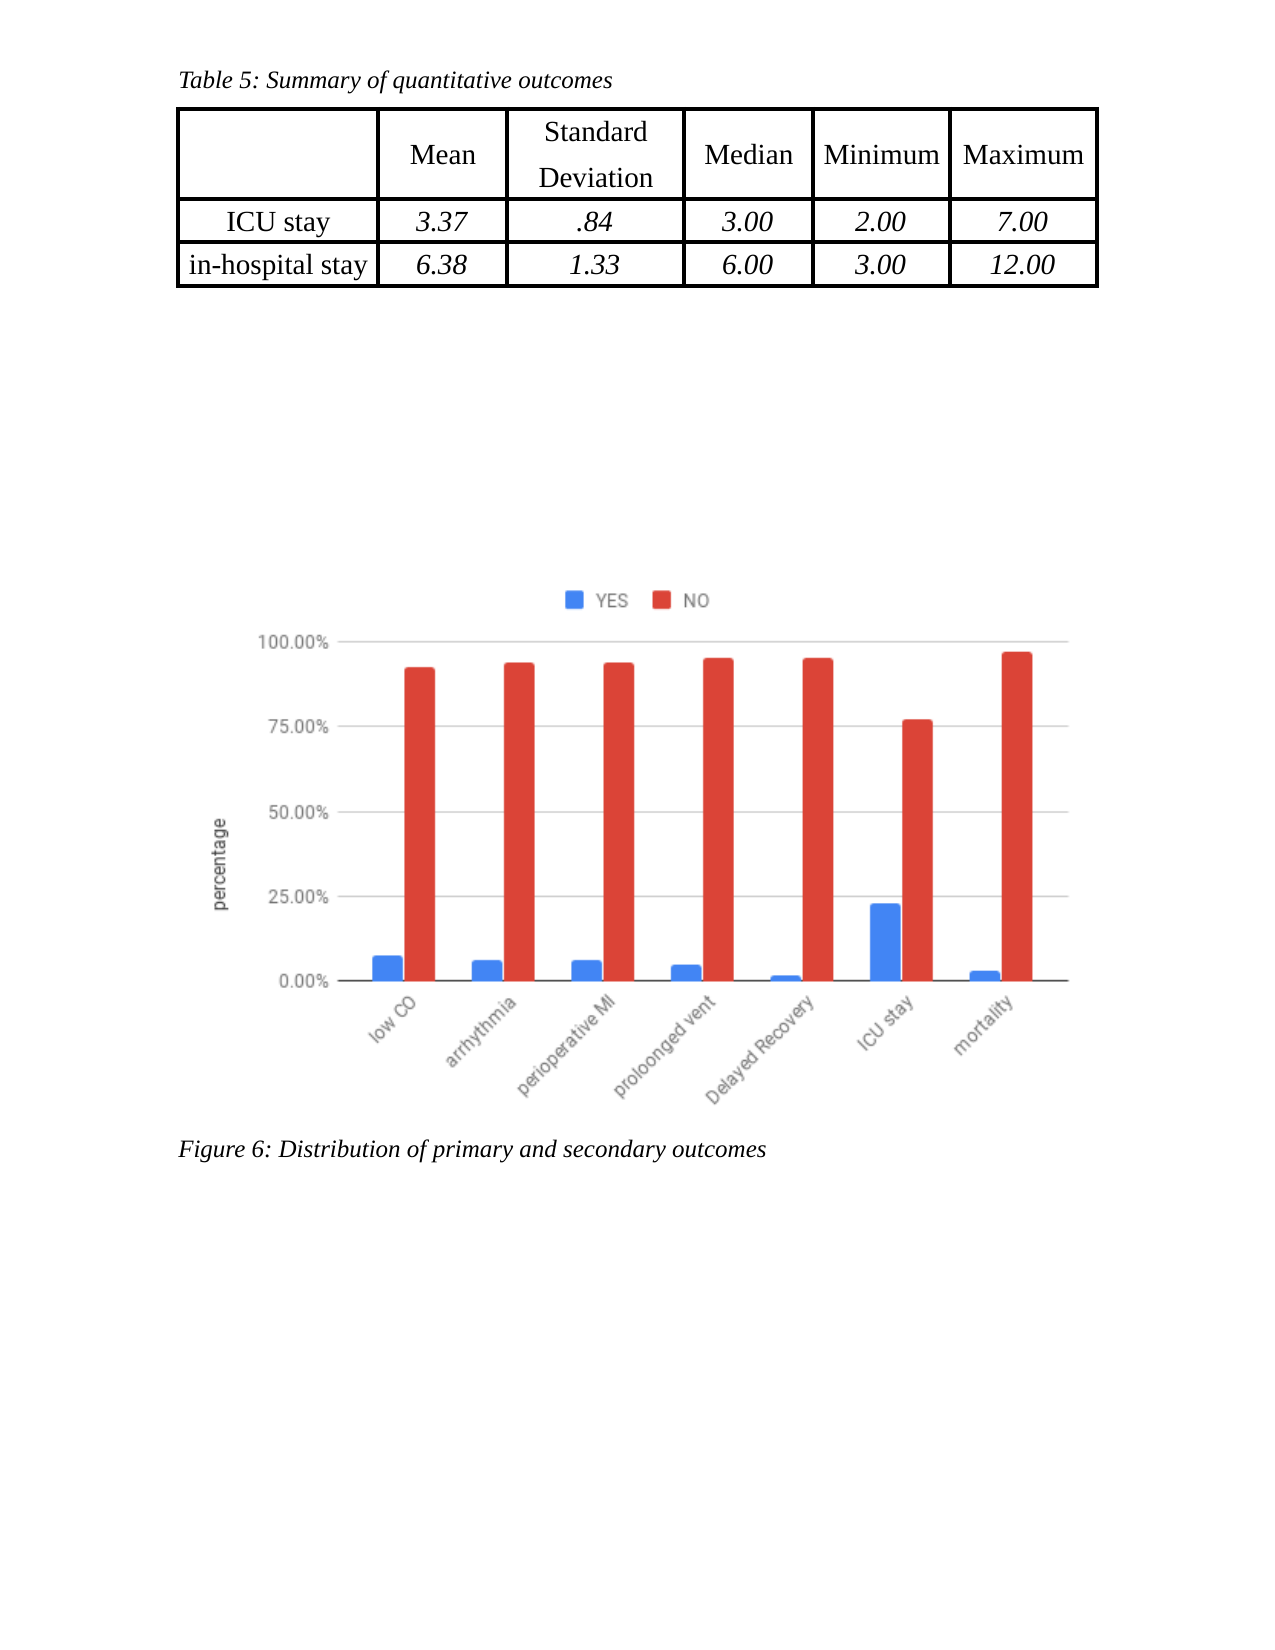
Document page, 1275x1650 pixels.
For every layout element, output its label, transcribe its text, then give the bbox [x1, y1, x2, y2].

text Table 5: Summary of quantitative outcomes [178, 66, 1097, 94]
table_cell 3.00 [815, 244, 948, 284]
table_cell 2.00 [815, 201, 948, 240]
table_cell 3.37 [380, 201, 505, 240]
table_cell .84 [509, 201, 682, 240]
table_header [180, 111, 376, 197]
table_cell 3.00 [686, 201, 811, 240]
text Figure 6: Distribution of primary and secondary outcomes [178, 1129, 1097, 1163]
table_header Mean [380, 111, 505, 197]
table_header Standard Deviation [509, 111, 682, 197]
table_header Minimum [815, 111, 948, 197]
table_cell ICU stay [180, 201, 376, 240]
table_cell 12.00 [952, 244, 1095, 284]
table_header Maximum [952, 111, 1095, 197]
table_header Median [686, 111, 811, 197]
table_cell in-hospital stay [180, 244, 376, 284]
table_cell 6.38 [380, 244, 505, 284]
table_cell 6.00 [686, 244, 811, 284]
picture [178, 560, 1097, 1129]
table_cell 1.33 [509, 244, 682, 284]
table_cell 7.00 [952, 201, 1095, 240]
